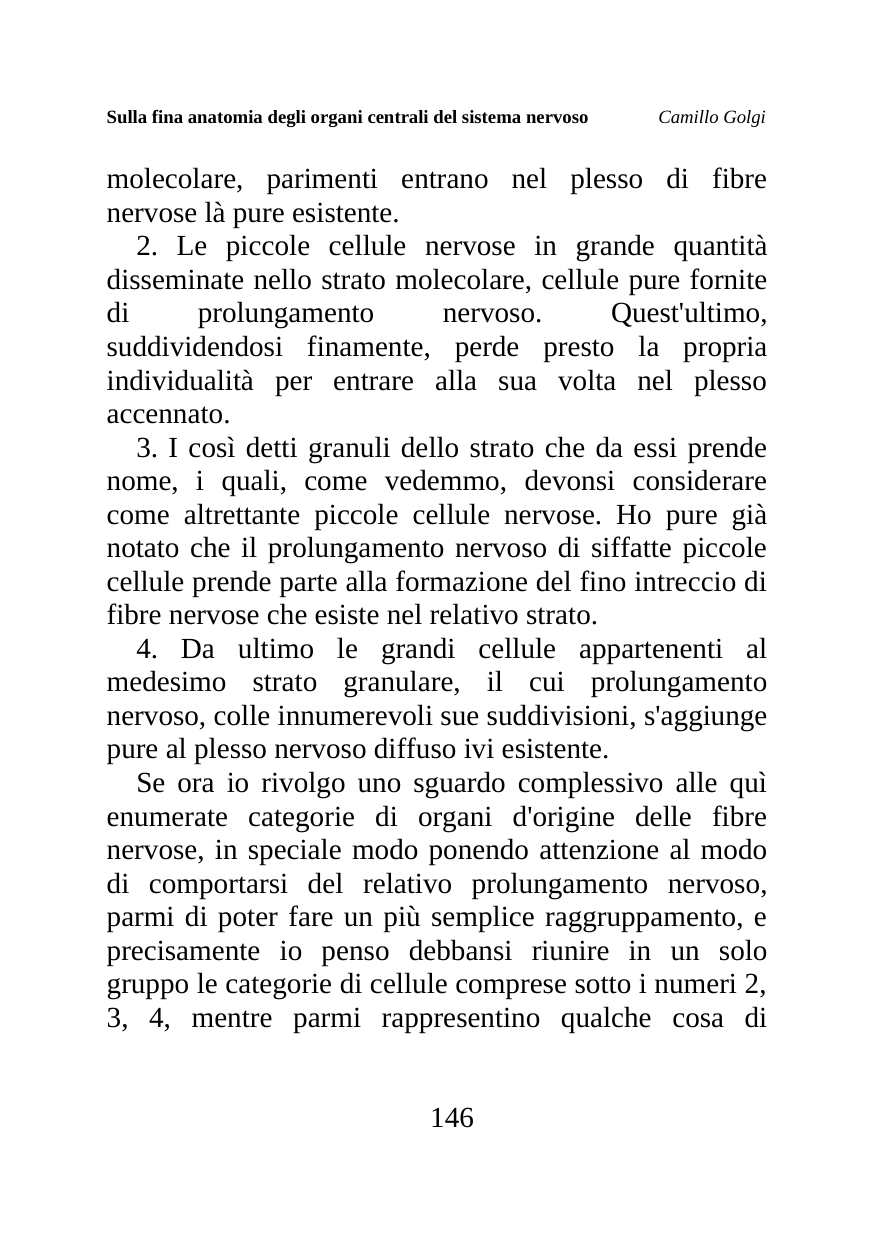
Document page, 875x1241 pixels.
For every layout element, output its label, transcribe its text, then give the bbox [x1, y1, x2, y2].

text 4. Da ultimo le grandi cellule appartenenti al medesimo strato granulare, il cui prolungamento nervoso, colle innumerevoli sue suddivisioni, s'aggiunge pure al plesso nervoso diffuso ivi esistente. [106, 631, 768, 765]
text Se ora io rivolgo uno sguardo complessivo alle quì enumerate categorie di organi d'origine delle fibre nervose, in speciale modo ponendo attenzione al modo di comportarsi del relativo prolungamento nervoso, parmi di poter fare un più semplice raggruppamento, e precisamente io penso debbansi riunire in un solo gruppo le categorie di cellule comprese sotto i numeri 2, 3, 4, mentre parmi rappresentino qualche cosa di [106, 765, 768, 1033]
text 3. I così detti granuli dello strato che da essi prende nome, i quali, come vedemmo, devonsi considerare come altrettante piccole cellule nervose. Ho pure già notato che il prolungamento nervoso di siffatte piccole cellule prende parte alla formazione del fino intreccio di fibre nervose che esiste nel relativo strato. [106, 430, 768, 631]
text molecolare, parimenti entrano nel plesso di fibre nervose là pure esistente. [106, 161, 768, 228]
text 2. Le piccole cellule nervose in grande quantità disseminate nello strato molecolare, cellule pure fornite di prolungamento nervoso. Quest'ultimo, suddividendosi finamente, perde presto la propria individualità per entrare alla sua volta nel plesso accennato. [106, 228, 768, 430]
